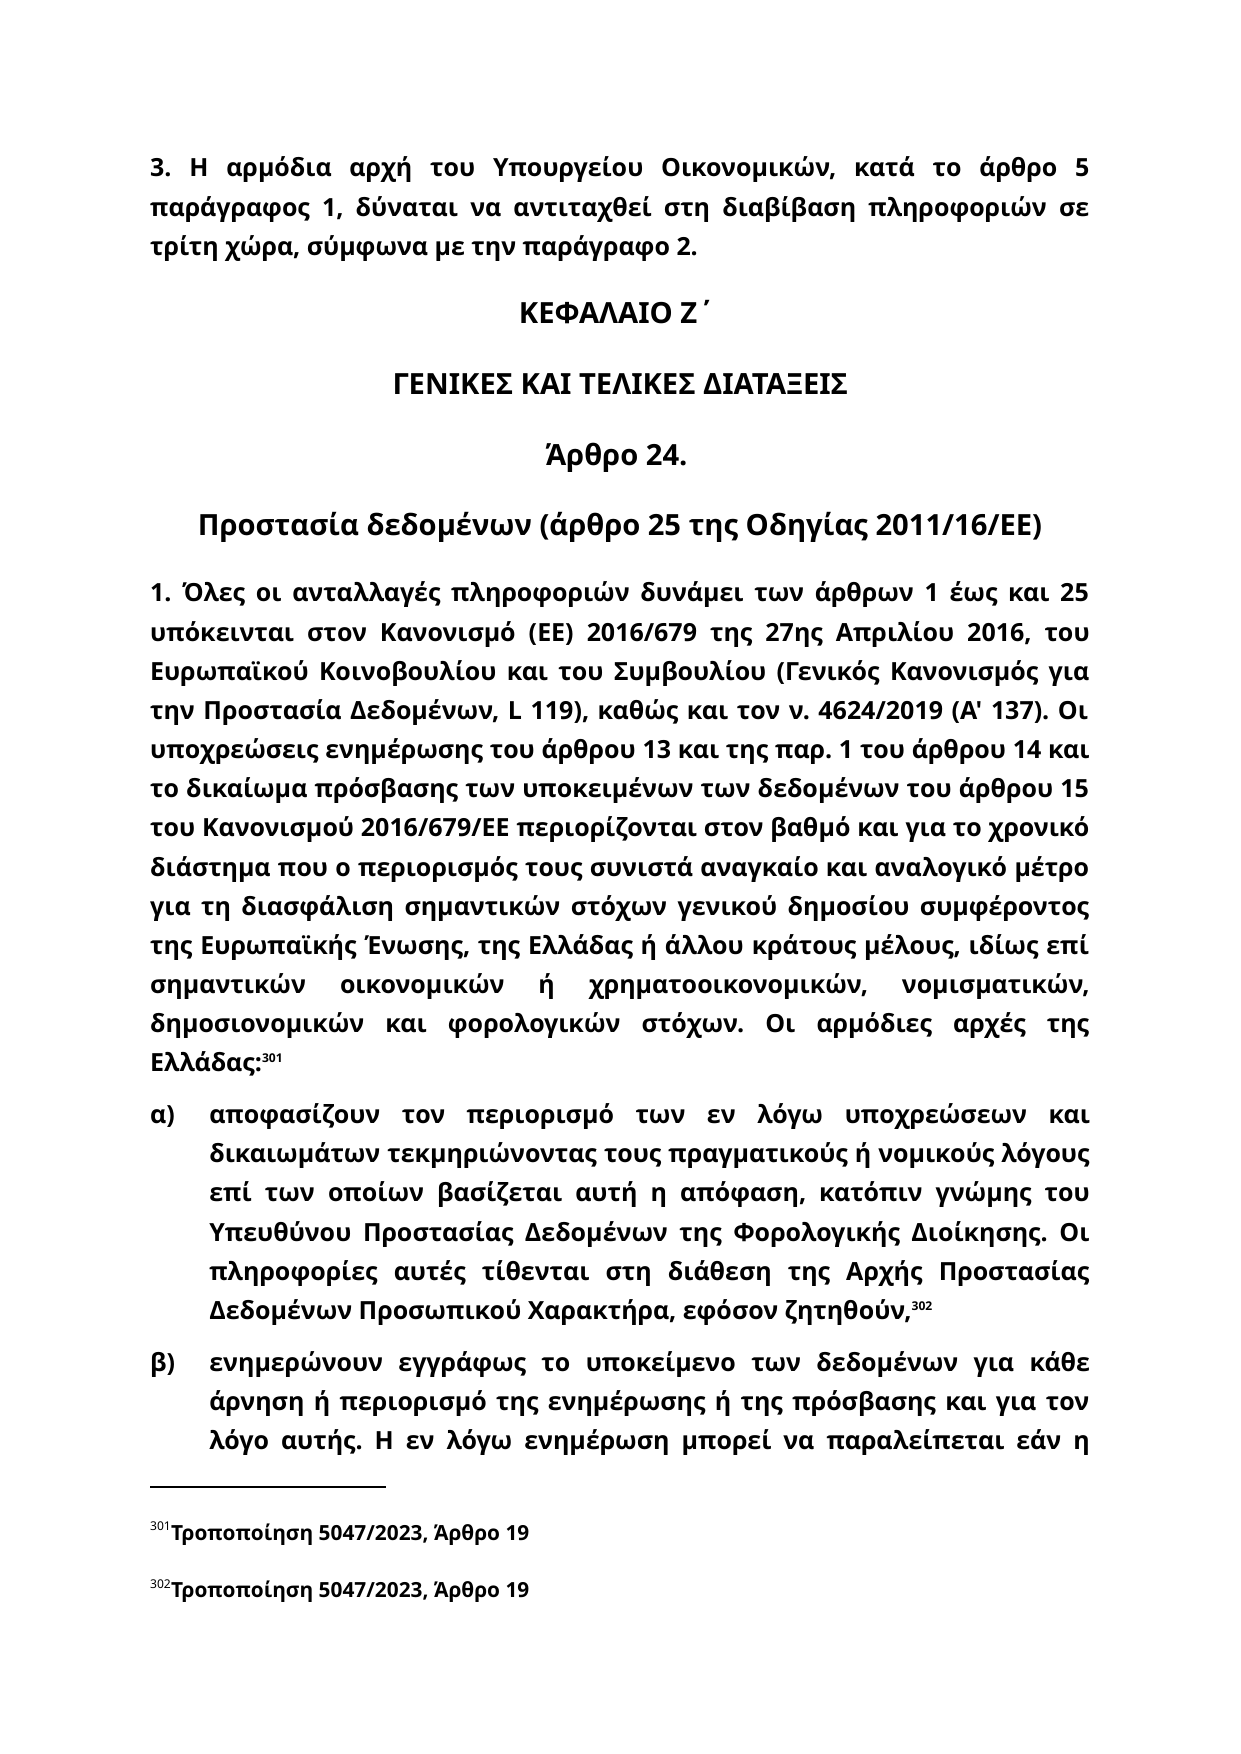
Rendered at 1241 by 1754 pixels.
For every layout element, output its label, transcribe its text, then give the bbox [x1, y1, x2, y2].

list β) ενημερώνουν εγγράφως το υποκείμενο των δεδομένων για κάθε άρνηση ή περιορισμό της ενημέρωσης ή της πρόσβασης και για τον λόγο αυτής. Η εν λόγω ενημέρωση μπορεί να παραλείπεται εάν η [150, 1344, 1090, 1457]
subtitle ΚΕΦΑΛΑΙΟ Ζ΄ [150, 292, 1090, 332]
subtitle Προστασία δεδομένων (άρθρο 25 της Οδηγίας 2011/16/ΕΕ) [150, 504, 1090, 544]
list α) αποφασίζουν τον περιορισμό των εν λόγω υποχρεώσεων και δικαιωμάτων τεκμηριώνοντας τους πραγματικούς ή νομικούς λόγους επί των οποίων βασίζεται αυτή η απόφαση, κατόπιν γνώμης του Υπευθύνου Προστασίας Δεδομένων της Φορολογικής Διοίκησης. Οι πληροφορίες αυτές τίθενται στη διάθεση της Αρχής Προστασίας Δεδομένων Προσωπικού Χαρακτήρα, εφόσον ζητηθούν, [150, 1097, 1090, 1327]
text 1. Όλες οι ανταλλαγές πληροφοριών δυνάμει των άρθρων 1 έως και 25 υπόκεινται στον Κανονισμό (ΕΕ) 2016/679 της 27ης Απριλίου 2016, του Ευρωπαϊκού Κοινοβουλίου και του Συμβουλίου (Γενικός Κανονισμός για την Προστασία Δεδομένων, L 119), καθώς και τον ν. 4624/2019 (Α' 137). Οι υποχρεώσεις ενημέρωσης του άρθρου 13 και της παρ. 1 του άρθρου 14 και το δικαίωμα πρόσβασης των υποκειμένων των δεδομένων του άρθρου 15 του Κανονισμού 2016/679/ΕΕ περιορίζονται στον βαθμό και για το χρονικό διάστημα που ο περιορισμός τους συνιστά αναγκαίο και αναλογικό μέτρο για τη διασφάλιση σημαντικών στόχων γενικού δημοσίου συμφέροντος της Ευρωπαϊκής Ένωσης, της Ελλάδας ή άλλου κράτους μέλους, ιδίως επί σημαντικών οικονομικών ή χρηματοοικονομικών, νομισματικών, δημοσιονομικών και φορολογικών στόχων. Οι αρμόδιες αρχές της Ελλάδας: [150, 575, 1090, 1079]
text 3. Η αρμόδια αρχή του Υπουργείου Οικονομικών, κατά το άρθρο 5 παράγραφος 1, δύναται να αντιταχθεί στη διαβίβαση πληροφοριών σε τρίτη χώρα, σύμφωνα με την παράγραφο 2. [150, 150, 1090, 262]
text Τροποποίηση 5047/2023, Άρθρο 19 [150, 1518, 1090, 1546]
subtitle ΓΕΝΙΚΕΣ ΚΑΙ ΤΕΛΙΚΕΣ ΔΙΑΤΑΞΕΙΣ [150, 363, 1090, 403]
text Τροποποίηση 5047/2023, Άρθρο 19 [150, 1576, 1090, 1604]
subtitle Άρθρο 24. [150, 434, 1090, 473]
